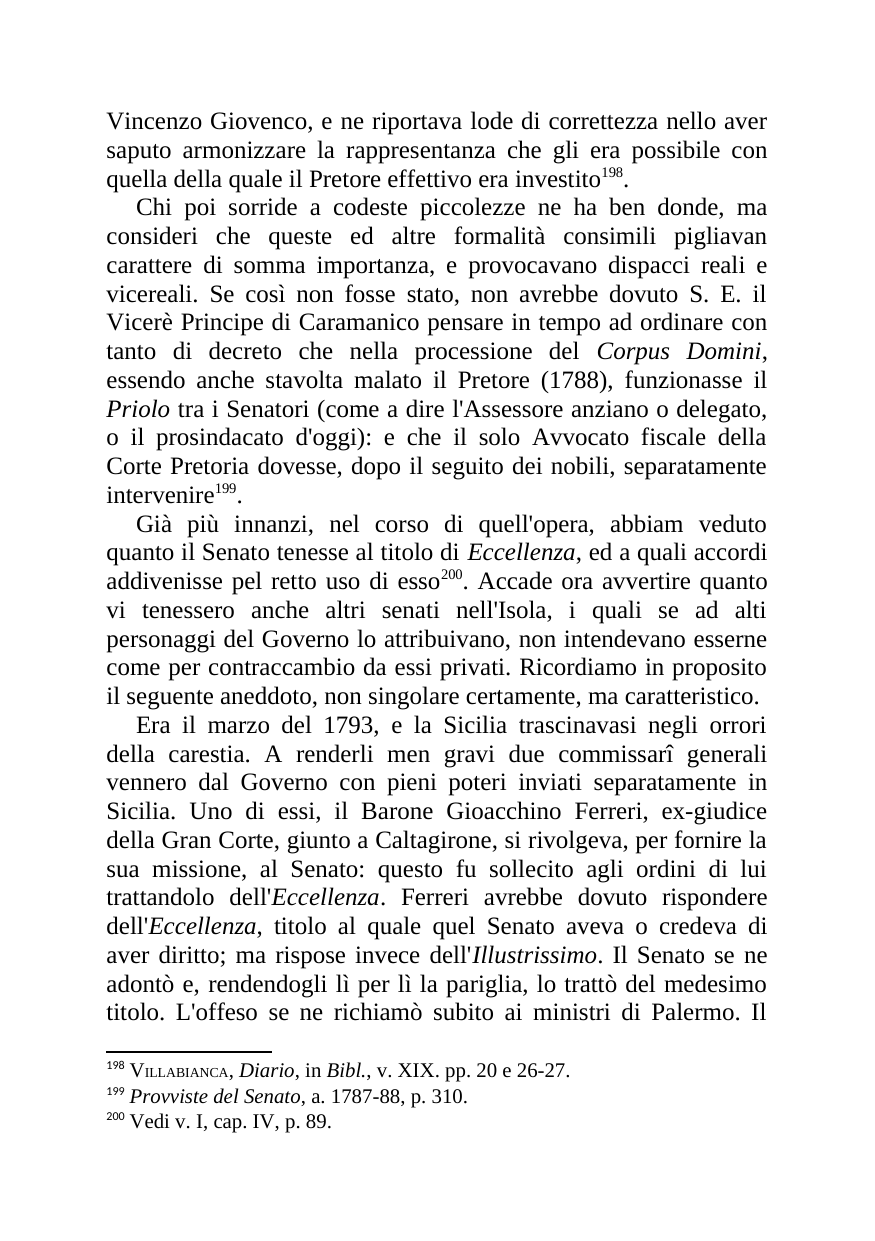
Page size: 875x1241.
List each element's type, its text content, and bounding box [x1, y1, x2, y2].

text Chi poi sorride a codeste piccolezze ne ha ben donde, ma consideri che queste ed altre formalità consimili pigliavan carattere di somma importanza, e provocavano dispacci reali e vicereali. Se così non fosse stato, non avrebbe dovuto S. E. il Vicerè Principe di Caramanico pensare in tempo ad ordinare con tanto di decreto che nella processione del Corpus Domini, essendo anche stavolta malato il Pretore (1788), funzionasse il Priolo tra i Senatori (come a dire l'Assessore anziano o delegato, o il prosindacato d'oggi): e che il solo Avvocato fiscale della Corte Pretoria dovesse, dopo il seguito dei nobili, separatamente intervenire. [106, 192, 768, 509]
text Vedi v. I, cap. IV, p. 89. [106, 1108, 768, 1134]
text Provviste del Senato, a. 1787-88, p. 310. [106, 1083, 768, 1108]
text Vincenzo Giovenco, e ne riportava lode di correttezza nello aver saputo armonizzare la rappresentanza che gli era possibile con quella della quale il Pretore effettivo era investito. [106, 106, 768, 192]
text Era il marzo del 1793, e la Sicilia trascinavasi negli orrori della carestia. A renderli men gravi due commissarî generali vennero dal Governo con pieni poteri inviati separatamente in Sicilia. Uno di essi, il Barone Gioacchino Ferreri, ex-giudice della Gran Corte, giunto a Caltagirone, si rivolgeva, per fornire la sua missione, al Senato: questo fu sollecito agli ordini di lui trattandolo dell'Eccellenza. Ferreri avrebbe dovuto rispondere dell'Eccellenza, titolo al quale quel Senato aveva o credeva di aver diritto; ma rispose invece dell'Illustrissimo. Il Senato se ne adontò e, rendendogli lì per lì la pariglia, lo trattò del medesimo titolo. L'offeso se ne richiamò subito ai ministri di Palermo. Il [106, 710, 768, 1026]
text Già più innanzi, nel corso di quell'opera, abbiam veduto quanto il Senato tenesse al titolo di Eccellenza, ed a quali accordi addivenisse pel retto uso di esso. Accade ora avvertire quanto vi tenessero anche altri senati nell'Isola, i quali se ad alti personaggi del Governo lo attribuivano, non intendevano esserne come per contraccambio da essi privati. Ricordiamo in proposito il seguente aneddoto, non singolare certamente, ma caratteristico. [106, 509, 768, 710]
text Villabianca, Diario, in Bibl., v. XIX. pp. 20 e 26-27. [106, 1058, 768, 1083]
